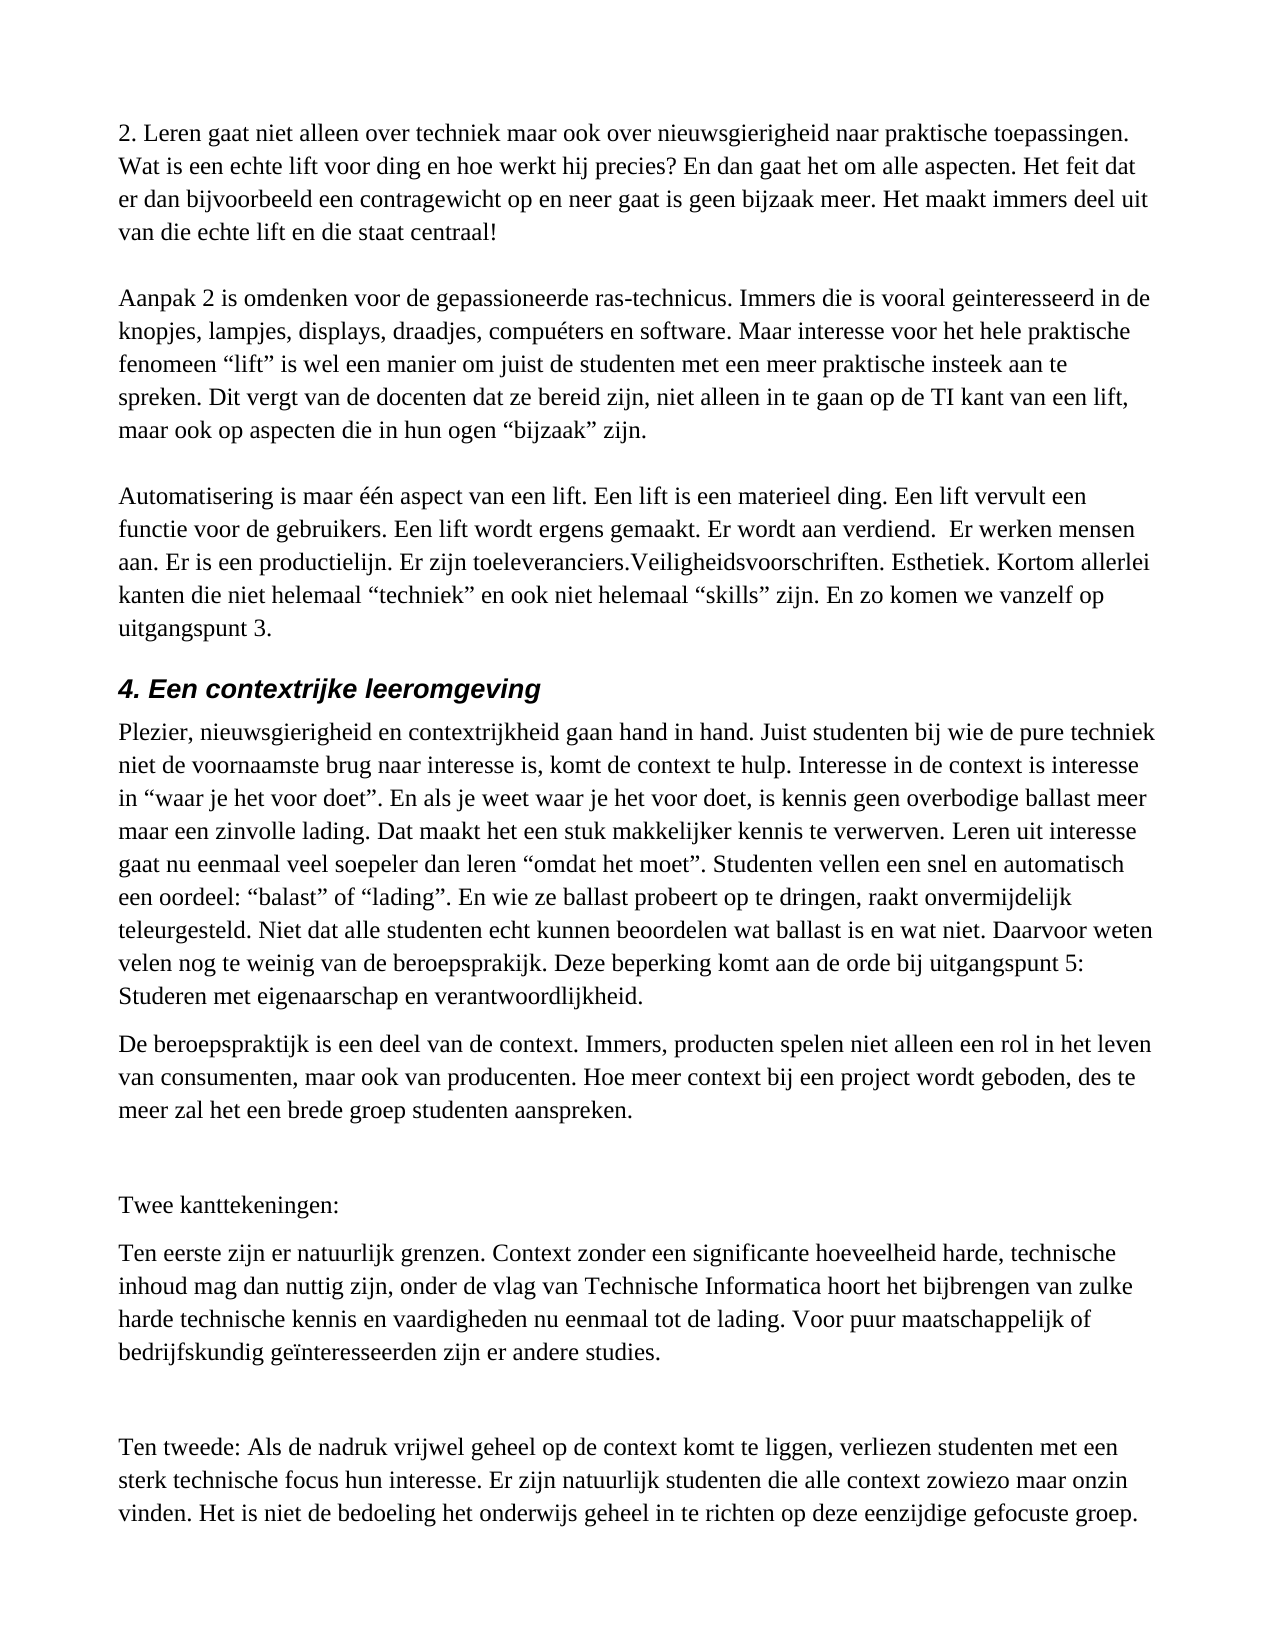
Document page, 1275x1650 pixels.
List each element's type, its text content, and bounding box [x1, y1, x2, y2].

text 2. Leren gaat niet alleen over techniek maar ook over nieuwsgierigheid naar praktische toepassingen. Wat is een echte lift voor ding en hoe werkt hij precies? En dan gaat het om alle aspecten. Het feit dat er dan bijvoorbeeld een contragewicht op en neer gaat is geen bijzaak meer. Het maakt immers deel uit van die echte lift en die staat centraal! Aanpak 2 is omdenken voor de gepassioneerde ras-technicus. Immers die is vooral geinteresseerd in de knopjes, lampjes, displays, draadjes, compuéters en software. Maar interesse voor het hele praktische fenomeen “lift” is wel een manier om juist de studenten met een meer praktische insteek aan te spreken. Dit vergt van de docenten dat ze bereid zijn, niet alleen in te gaan op de TI kant van een lift, maar ook op aspecten die in hun ogen “bijzaak” zijn. Automatisering is maar één aspect van een lift. Een lift is een materieel ding. Een lift vervult een functie voor de gebruikers. Een lift wordt ergens gemaakt. Er wordt aan verdiend. Er werken mensen aan. Er is een productielijn. Er zijn toeleveranciers.Veiligheidsvoorschriften. Esthetiek. Kortom allerlei kanten die niet helemaal “techniek” en ook niet helemaal “skills” zijn. En zo komen we vanzelf op uitgangspunt 3. [118, 118, 1157, 642]
subtitle 4. Een contextrijke leeromgeving [118, 673, 1157, 705]
text De beroepspraktijk is een deel van de context. Immers, producten spelen niet alleen een rol in het leven van consumenten, maar ook van producenten. Hoe meer context bij een project wordt geboden, des te meer zal het een brede groep studenten aanspreken. [118, 1029, 1157, 1124]
text Twee kanttekeningen: [118, 1190, 1157, 1219]
text Ten tweede: Als de nadruk vrijwel geheel op de context komt te liggen, verliezen studenten met een sterk technische focus hun interesse. Er zijn natuurlijk studenten die alle context zowiezo maar onzin vinden. Het is niet de bedoeling het onderwijs geheel in te richten op deze eenzijdige gefocuste groep. [118, 1432, 1157, 1527]
text Ten eerste zijn er natuurlijk grenzen. Context zonder een significante hoeveelheid harde, technische inhoud mag dan nuttig zijn, onder de vlag van Technische Informatica hoort het bijbrengen van zulke harde technische kennis en vaardigheden nu eenmaal tot de lading. Voor puur maatschappelijk of bedrijfskundig geïnteresseerden zijn er andere studies. [118, 1238, 1157, 1366]
text Plezier, nieuwsgierigheid en contextrijkheid gaan hand in hand. Juist studenten bij wie de pure techniek niet de voornaamste brug naar interesse is, komt de context te hulp. Interesse in de context is interesse in “waar je het voor doet”. En als je weet waar je het voor doet, is kennis geen overbodige ballast meer maar een zinvolle lading. Dat maakt het een stuk makkelijker kennis te verwerven. Leren uit interesse gaat nu eenmaal veel soepeler dan leren “omdat het moet”. Studenten vellen een snel en automatisch een oordeel: “balast” of “lading”. En wie ze ballast probeert op te dringen, raakt onvermijdelijk teleurgesteld. Niet dat alle studenten echt kunnen beoordelen wat ballast is en wat niet. Daarvoor weten velen nog te weinig van de beroepsprakijk. Deze beperking komt aan de orde bij uitgangspunt 5: Studeren met eigenaarschap en verantwoordlijkheid. [118, 717, 1157, 1010]
